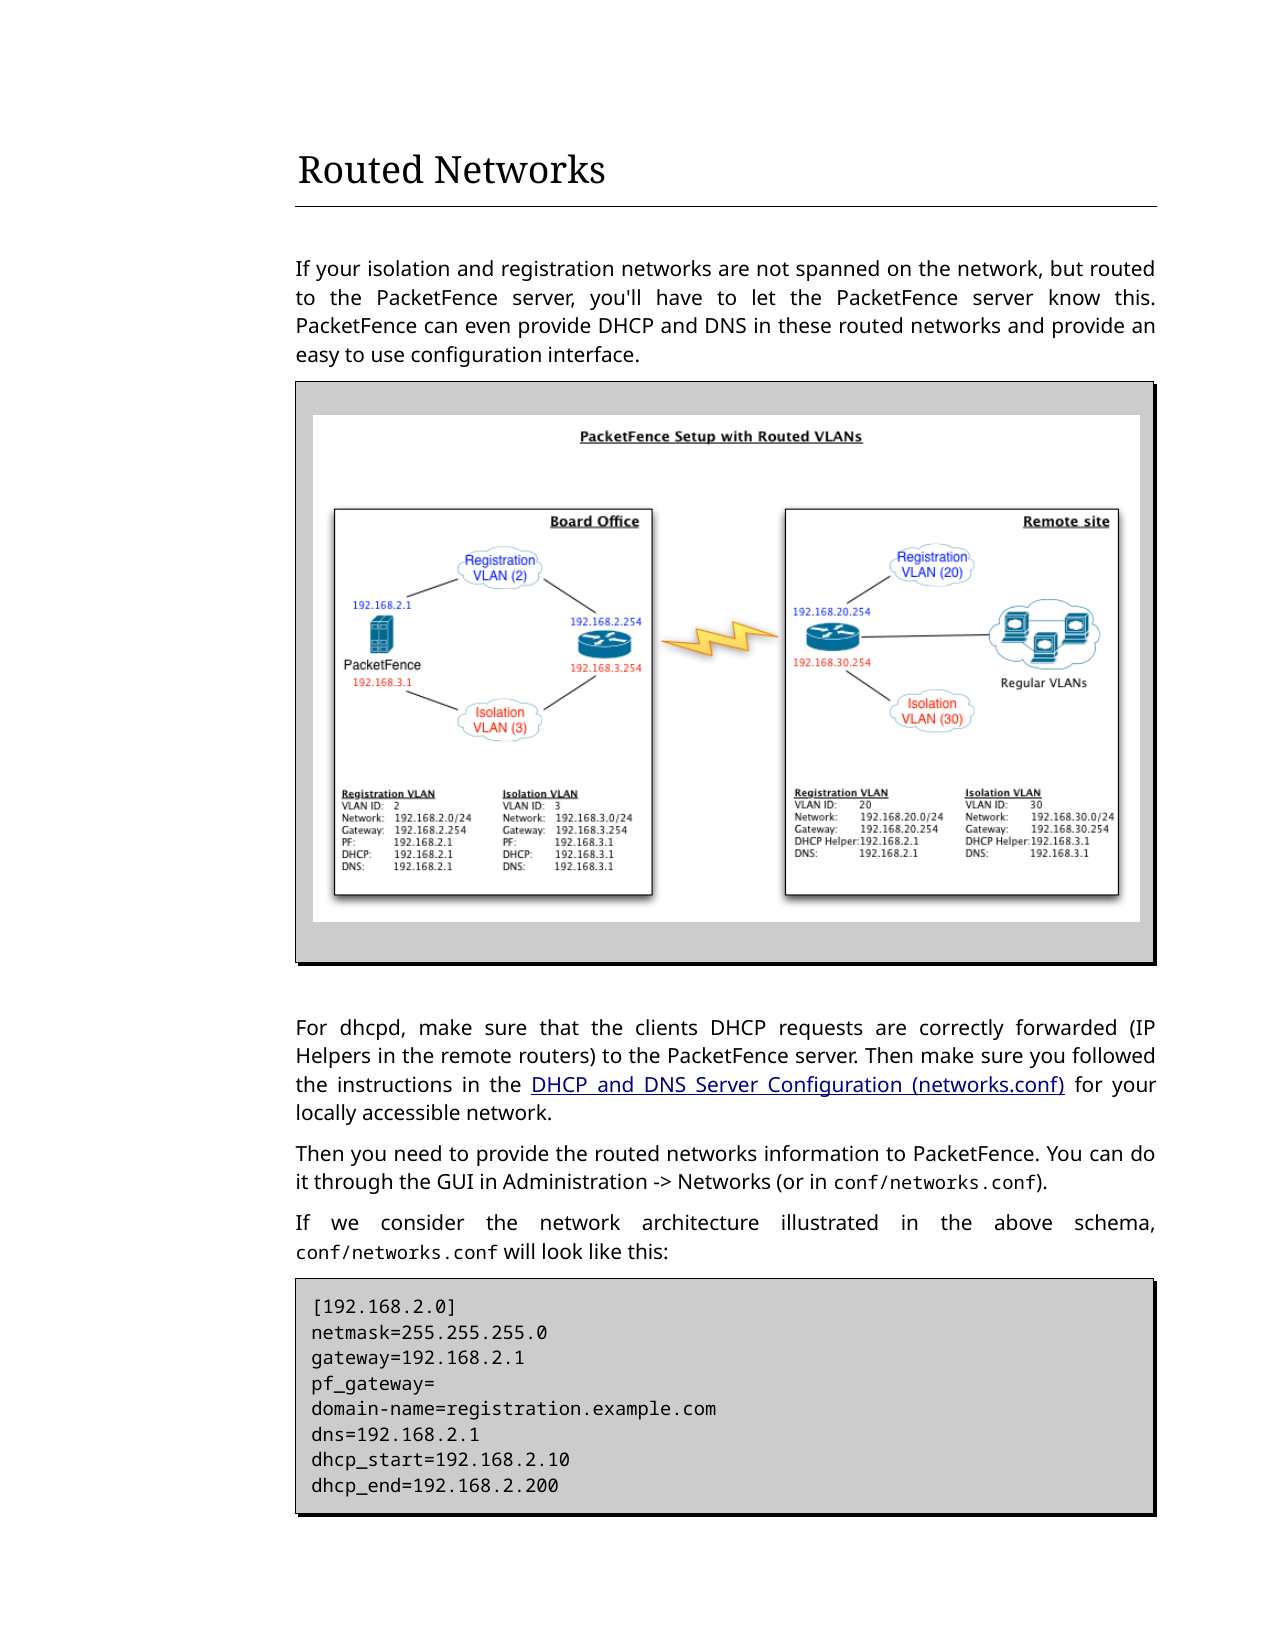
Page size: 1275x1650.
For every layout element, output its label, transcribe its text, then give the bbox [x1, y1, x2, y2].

text Then you need to provide the routed networks information to PacketFence. You can do it through the GUI in Administration -> Networks (or in conf/networks.conf). [295, 1139, 1157, 1196]
text If we consider the network architecture illustrated in the above schema, conf/networks.conf will look like this: [295, 1208, 1157, 1265]
text If your isolation and registration networks are not spanned on the network, but routed to the PacketFence server, you'll have to let the PacketFence server know this. PacketFence can even provide DHCP and DNS in these routed networks and provide an easy to use configuration interface. [295, 254, 1157, 368]
subtitle Routed Networks [295, 143, 1157, 206]
text [192.168.2.0] netmask=255.255.255.0 gateway=192.168.2.1 pf_gateway= domain-name=registration.example.com dns=192.168.2.1 dhcp_start=192.168.2.10 dhcp_end=192.168.2.200 [296, 1279, 1153, 1513]
picture [312, 415, 1140, 922]
text For dhcpd, make sure that the clients DHCP requests are correctly forwarded (IP Helpers in the remote routers) to the PacketFence server. Then make sure you followed the instructions in the DHCP and DNS Server Configuration (networks.conf) for your locally accessible network. [295, 1013, 1157, 1127]
